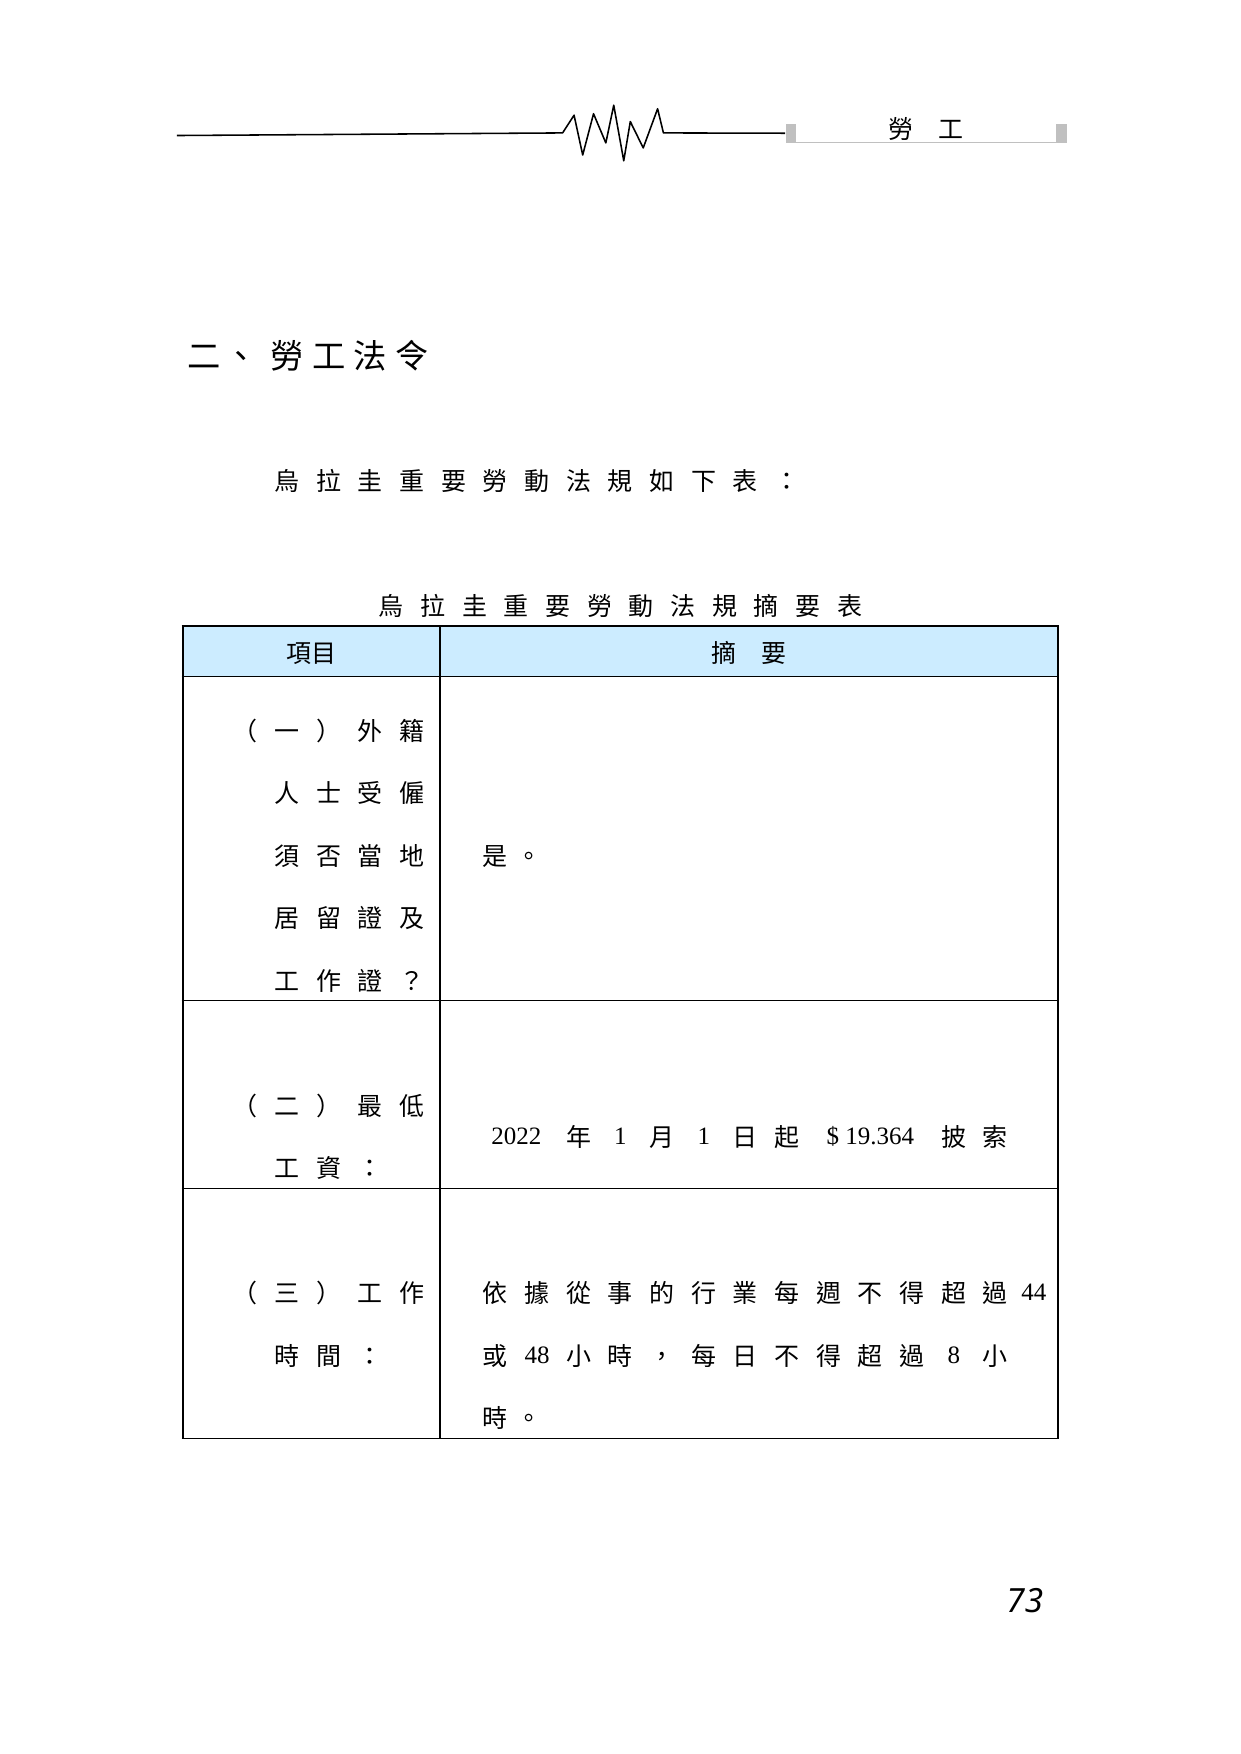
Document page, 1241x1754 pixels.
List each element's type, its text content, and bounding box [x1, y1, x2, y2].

table_cell （一）外籍人士受僱須否當地居留證及工作證？ [184, 677, 439, 1000]
table_header 摘 要 [441, 627, 1057, 676]
table_header 項目 [184, 627, 439, 676]
table_cell 是。 [441, 677, 1057, 1000]
text 二、勞工法令 [183, 313, 1058, 375]
table_cell （三）工作時間： [184, 1189, 439, 1438]
table_cell （二）最低工資： [184, 1001, 439, 1188]
text 烏拉圭重要勞動法規如下表： [183, 438, 1058, 500]
table_cell 依據從事的行業每週不得超過44或48小時，每日不得超過8小時。 [441, 1189, 1057, 1438]
text 烏拉圭重要勞動法規摘要表 [183, 563, 1058, 625]
table_cell 2022年1月1日起$ 19.364披索 [441, 1001, 1057, 1188]
